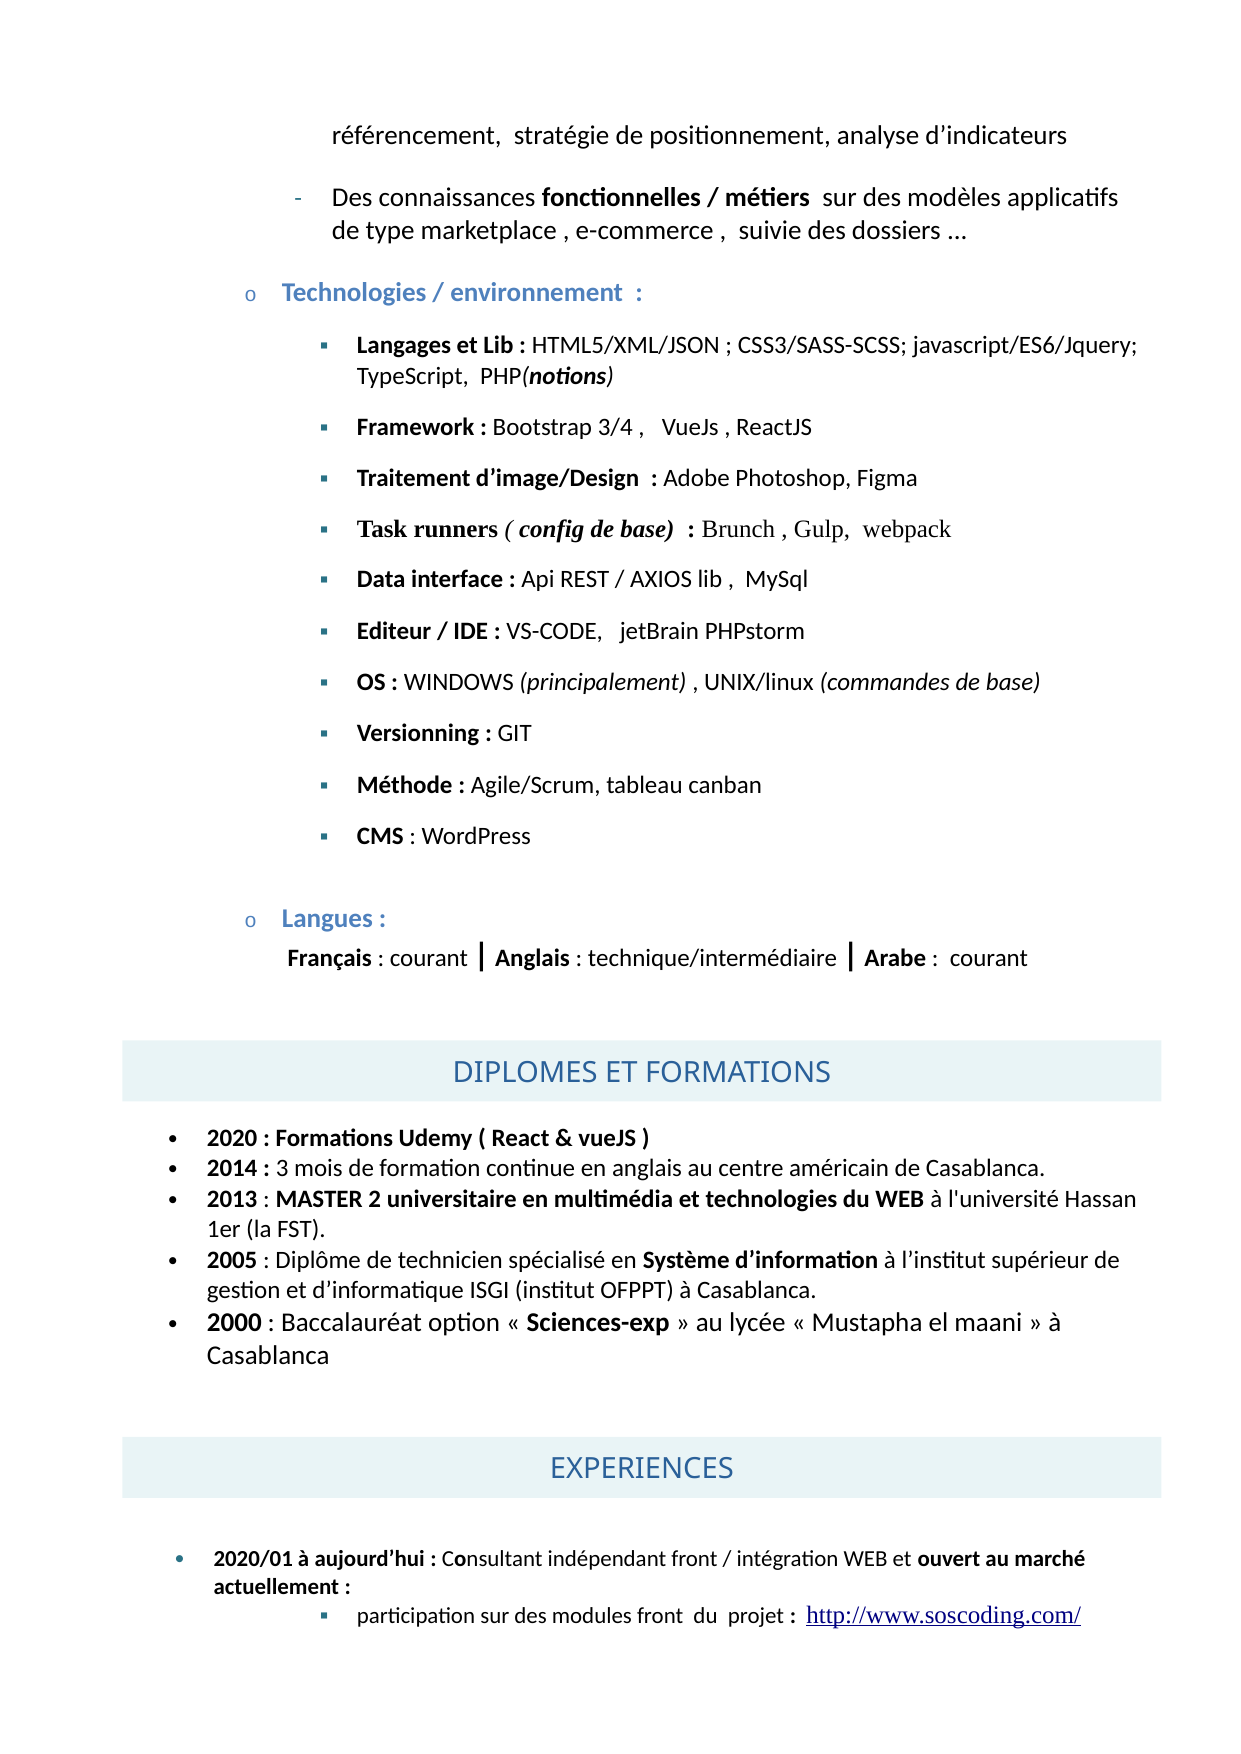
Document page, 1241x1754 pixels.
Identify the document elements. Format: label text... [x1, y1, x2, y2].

table_header [120, 1032, 1159, 1091]
table_cell 2020 : Formations Udemy ( React & vueJS ) 2014 : 3 mois de formation continue en anglais au centre américain de Casablanca. 2013 : MASTER 2 universitaire en multimédia et technologies du WEB à l'université Hassan 1er (la FST). 2005 : Diplôme de technicien spécialisé en Système d’information à l’institut supérieur de gestion et d’informatique ISGI (institut OFPPT) à Casablanca. 2000 : Baccalauréat option « Sciences-exp » au lycée « Mustapha el maani » à Casablanca [120, 1091, 1159, 1371]
table_cell référencement, stratégie de positionnement, analyse d’indicateurs Des connaissances fonctionnelles / métiers sur des modèles applicatifs de type marketplace , e-commerce , suivie des dossiers ... Technologies / environnement : Langages et Lib : HTML5/XML/JSON ; CSS3/SASS-SCSS; javascript/ES6/Jquery; TypeScript, PHP(notions) Framework : Bootstrap 3/4 , VueJs , ReactJS Traitement d’image/Design : Adobe Photoshop, Figma Task runners ( config de base) : Brunch , Gulp, webpack Data interface : Api REST / AXIOS lib , MySql Editeur / IDE : VS-CODE, jetBrain PHPstorm OS : WINDOWS (principalement) , UNIX/linux (commandes de base) Versionning : GIT Méthode : Agile/Scrum, tableau canban CMS : WordPress Langues : Français : courant | Anglais : technique/intermédiaire | Arabe : courant [120, 118, 1159, 974]
table_header [120, 1429, 1159, 1488]
